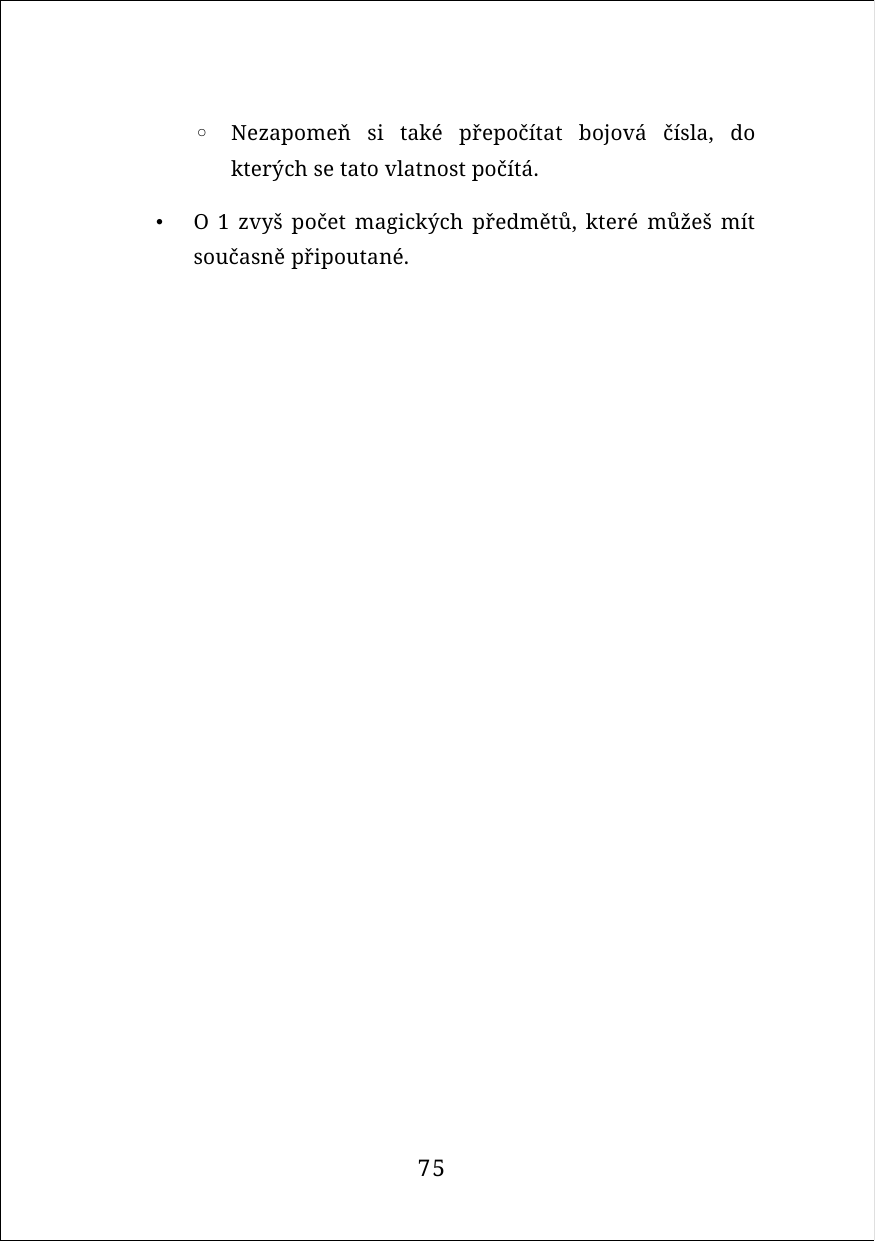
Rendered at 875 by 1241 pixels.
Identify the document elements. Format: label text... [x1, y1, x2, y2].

list O 1 zvyš počet magických předmětů, které můžeš mít současně připoutané. [156, 207, 756, 271]
list Nezapomeň si také přepočítat bojová čísla, do kterých se tato vlatnost počítá. [193, 118, 756, 182]
